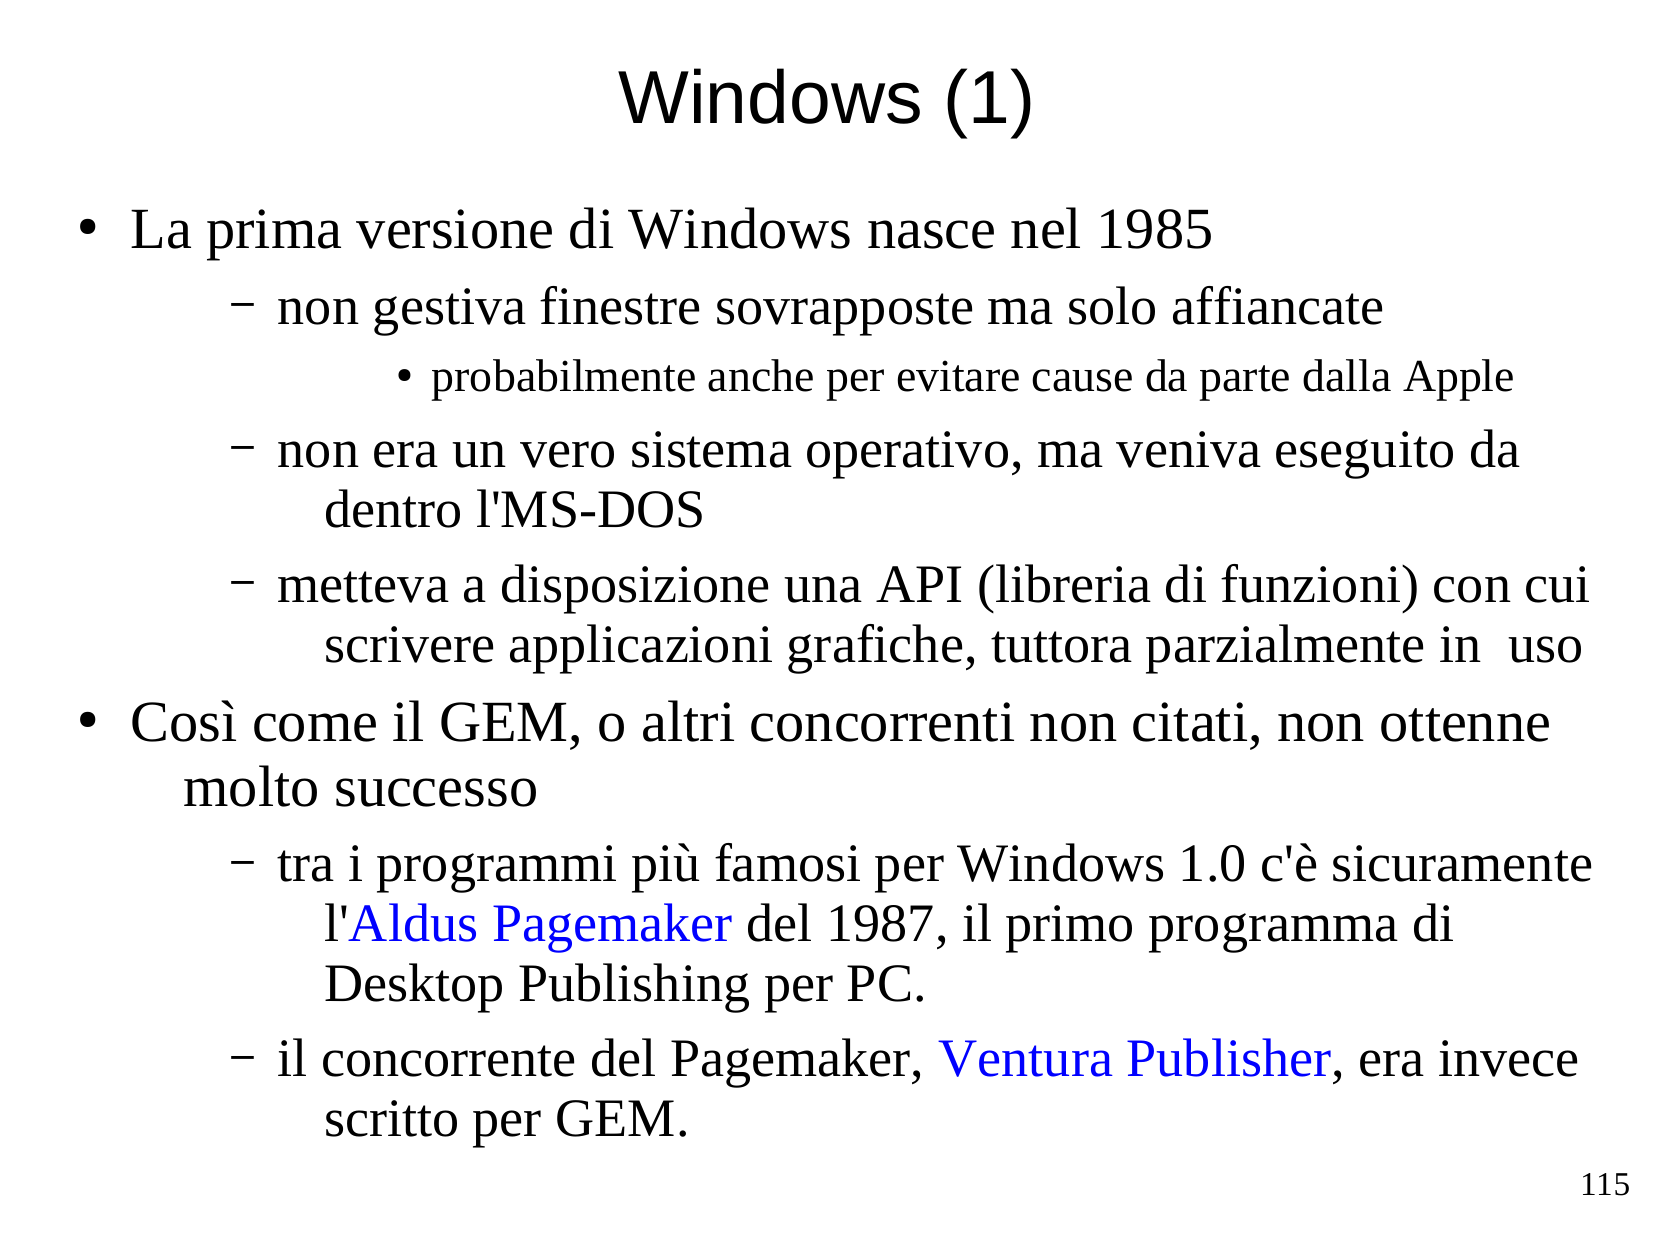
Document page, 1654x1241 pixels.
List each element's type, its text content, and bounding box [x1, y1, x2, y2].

title Windows (1) [37, 30, 1617, 166]
list La prima versione di Windows nasce nel 1985 non gestiva finestre sovrapposte ma solo affiancate probabilmente anche per evitare cause da parte dalla Apple non era un vero sistema operativo, ma veniva eseguito da dentro l'MS-DOS metteva a disposizione una API (libreria di funzioni) con cui scrivere applicazioni grafiche, tuttora parzialmente in uso Così come il GEM, o altri concorrenti non citati, non ottenne molto successo tra i programmi più famosi per Windows 1.0 c'è sicuramente l'Aldus Pagemaker del 1987, il primo programma di Desktop Publishing per PC. il concorrente del Pagemaker, Ventura Publisher, era invece scritto per GEM. [42, 196, 1612, 1187]
